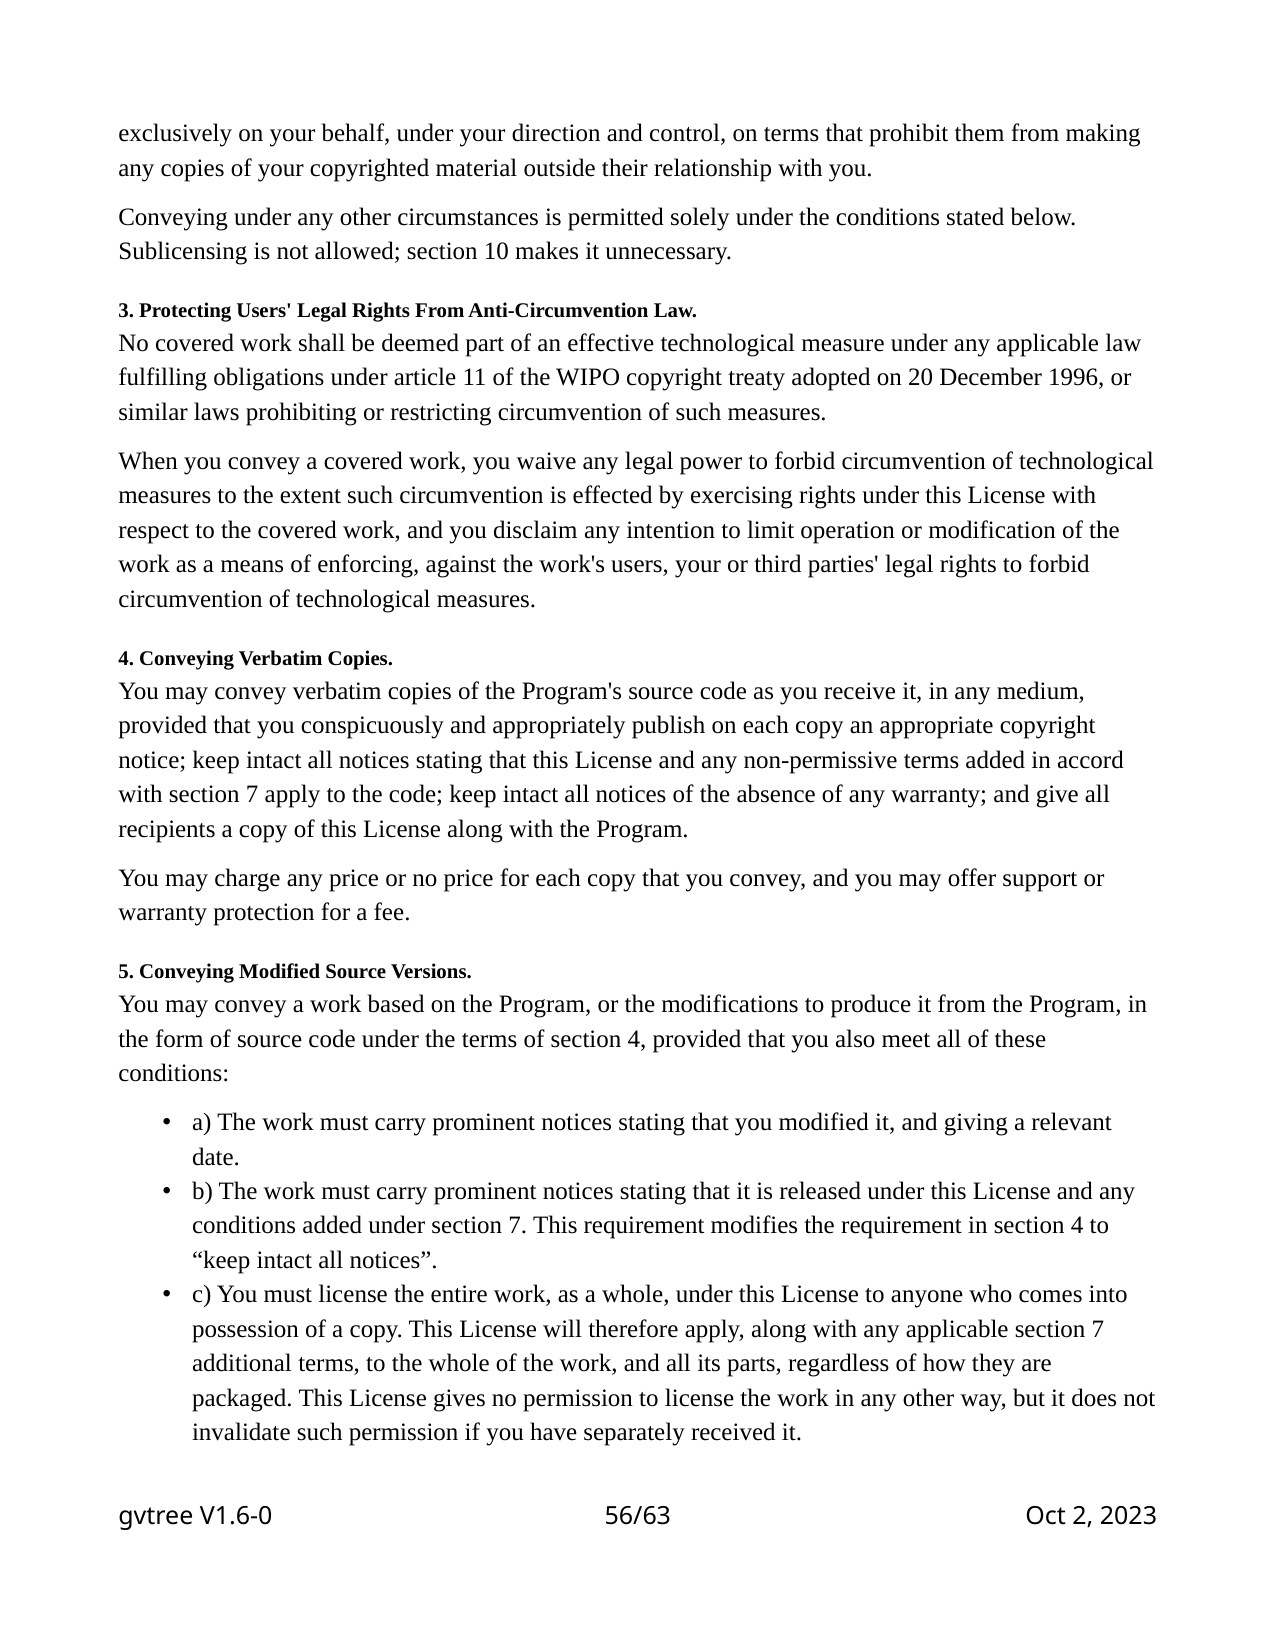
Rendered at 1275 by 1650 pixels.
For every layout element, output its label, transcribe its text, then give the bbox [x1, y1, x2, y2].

list b) The work must carry prominent notices stating that it is released under this License and any conditions added under section 7. This requirement modifies the requirement in section 4 to “keep intact all notices”. [162, 1176, 1157, 1274]
text You may convey verbatim copies of the Program's source code as you receive it, in any medium, provided that you conspicuously and appropriately publish on each copy an appropriate copyright notice; keep intact all notices stating that this License and any non-permissive terms added in accord with section 7 apply to the code; keep intact all notices of the absence of any warranty; and give all recipients a copy of this License along with the Program. [118, 676, 1157, 842]
text exclusively on your behalf, under your direction and control, on terms that prohibit them from making any copies of your copyrighted material outside their relationship with you. [118, 118, 1157, 181]
subtitle 5. Conveying Modified Source Versions. [118, 959, 1157, 983]
list c) You must license the entire work, as a whole, under this License to anyone who comes into possession of a copy. This License will therefore apply, along with any applicable section 7 additional terms, to the whole of the work, and all its parts, regardless of how they are packaged. This License gives no permission to license the work in any other way, but it does not invalidate such permission if you have separately received it. [162, 1279, 1157, 1446]
text When you convey a covered work, you waive any legal power to forbid circumvention of technological measures to the extent such circumvention is effected by exercising rights under this License with respect to the covered work, and you disclaim any intention to limit operation or modification of the work as a means of enforcing, against the work's users, your or third parties' legal rights to forbid circumvention of technological measures. [118, 446, 1157, 613]
text Conveying under any other circumstances is permitted solely under the conditions stated below. Sublicensing is not allowed; section 10 makes it unnecessary. [118, 202, 1157, 265]
text You may convey a work based on the Program, or the modifications to produce it from the Program, in the form of source code under the terms of section 4, provided that you also meet all of these conditions: [118, 989, 1157, 1087]
subtitle 4. Conveying Verbatim Copies. [118, 646, 1157, 669]
list a) The work must carry prominent notices stating that you modified it, and giving a relevant date. [162, 1107, 1157, 1170]
text No covered work shall be deemed part of an effective technological measure under any applicable law fulfilling obligations under article 11 of the WIPO copyright treaty adopted on 20 December 1996, or similar laws prohibiting or restricting circumvention of such measures. [118, 328, 1157, 426]
subtitle 3. Protecting Users' Legal Rights From Anti-Circumvention Law. [118, 298, 1157, 322]
text You may charge any price or no price for each copy that you convey, and you may offer support or warranty protection for a fee. [118, 863, 1157, 926]
